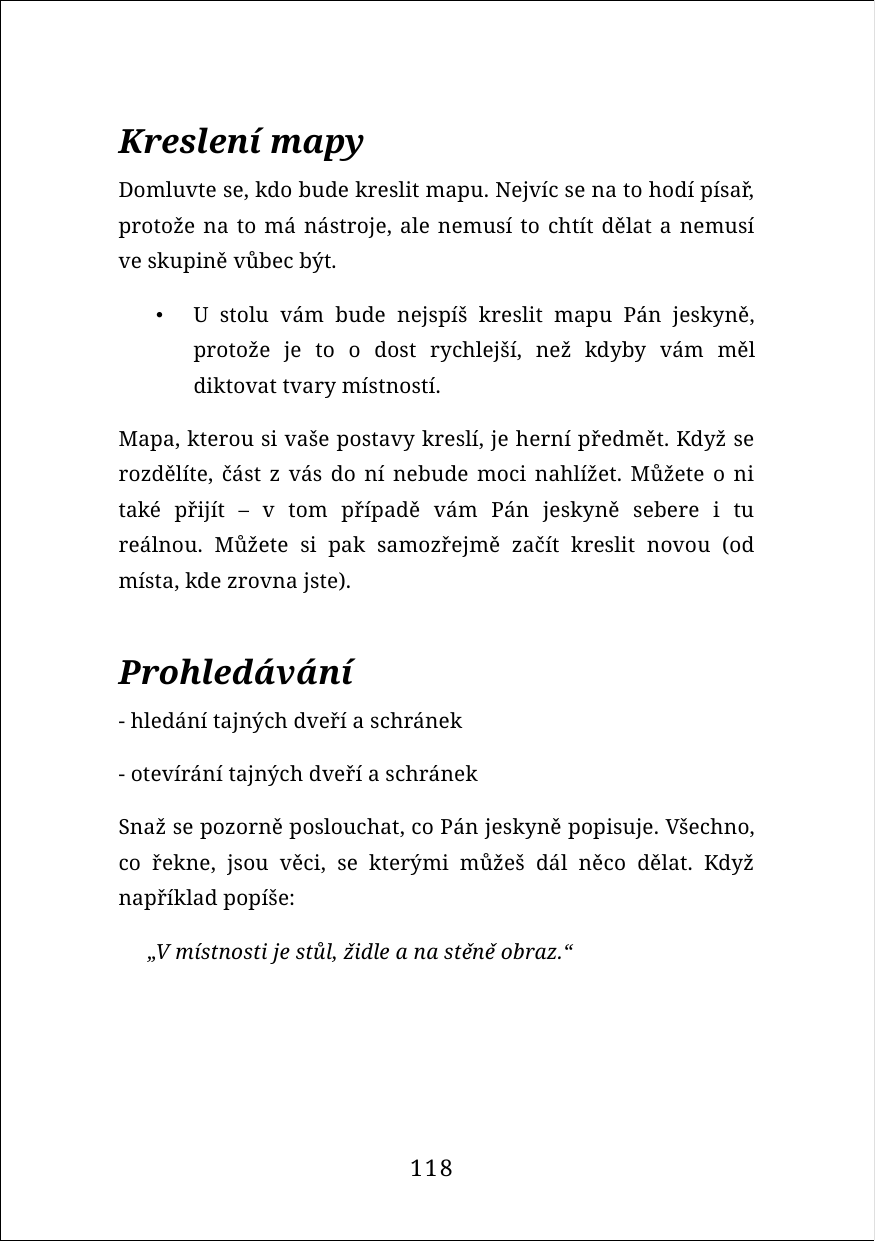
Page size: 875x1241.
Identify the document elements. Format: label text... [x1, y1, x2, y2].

text Snaž se pozorně poslouchat, co Pán jeskyně popisuje. Všechno, co řekne, jsou věci, se kterými můžeš dál něco dělat. Když například popíše: [118, 812, 756, 912]
subtitle Kreslení mapy [118, 118, 756, 164]
list U stolu vám bude nejspíš kreslit mapu Pán jeskyně, protože je to o dost rychlejší, než kdyby vám měl diktovat tvary místností. [156, 300, 756, 399]
text „V místnosti je stůl, židle a na stěně obraz.“ [118, 937, 756, 965]
subtitle Prohledávání [118, 649, 756, 694]
text Mapa, kterou si vaše postavy kreslí, je herní předmět. Když se rozdělíte, část z vás do ní nebude moci nahlížet. Můžete o ni také přijít – v tom případě vám Pán jeskyně sebere i tu reálnou. Můžete si pak samozřejmě začít kreslit novou (od místa, kde zrovna jste). [118, 424, 756, 594]
text Domluvte se, kdo bude kreslit mapu. Nejvíc se na to hodí písař, protože na to má nástroje, ale nemusí to chtít dělat a nemusí ve skupině vůbec být. [118, 175, 756, 275]
text - hledání tajných dveří a schránek [118, 706, 756, 734]
text - otevírání tajných dveří a schránek [118, 759, 756, 788]
